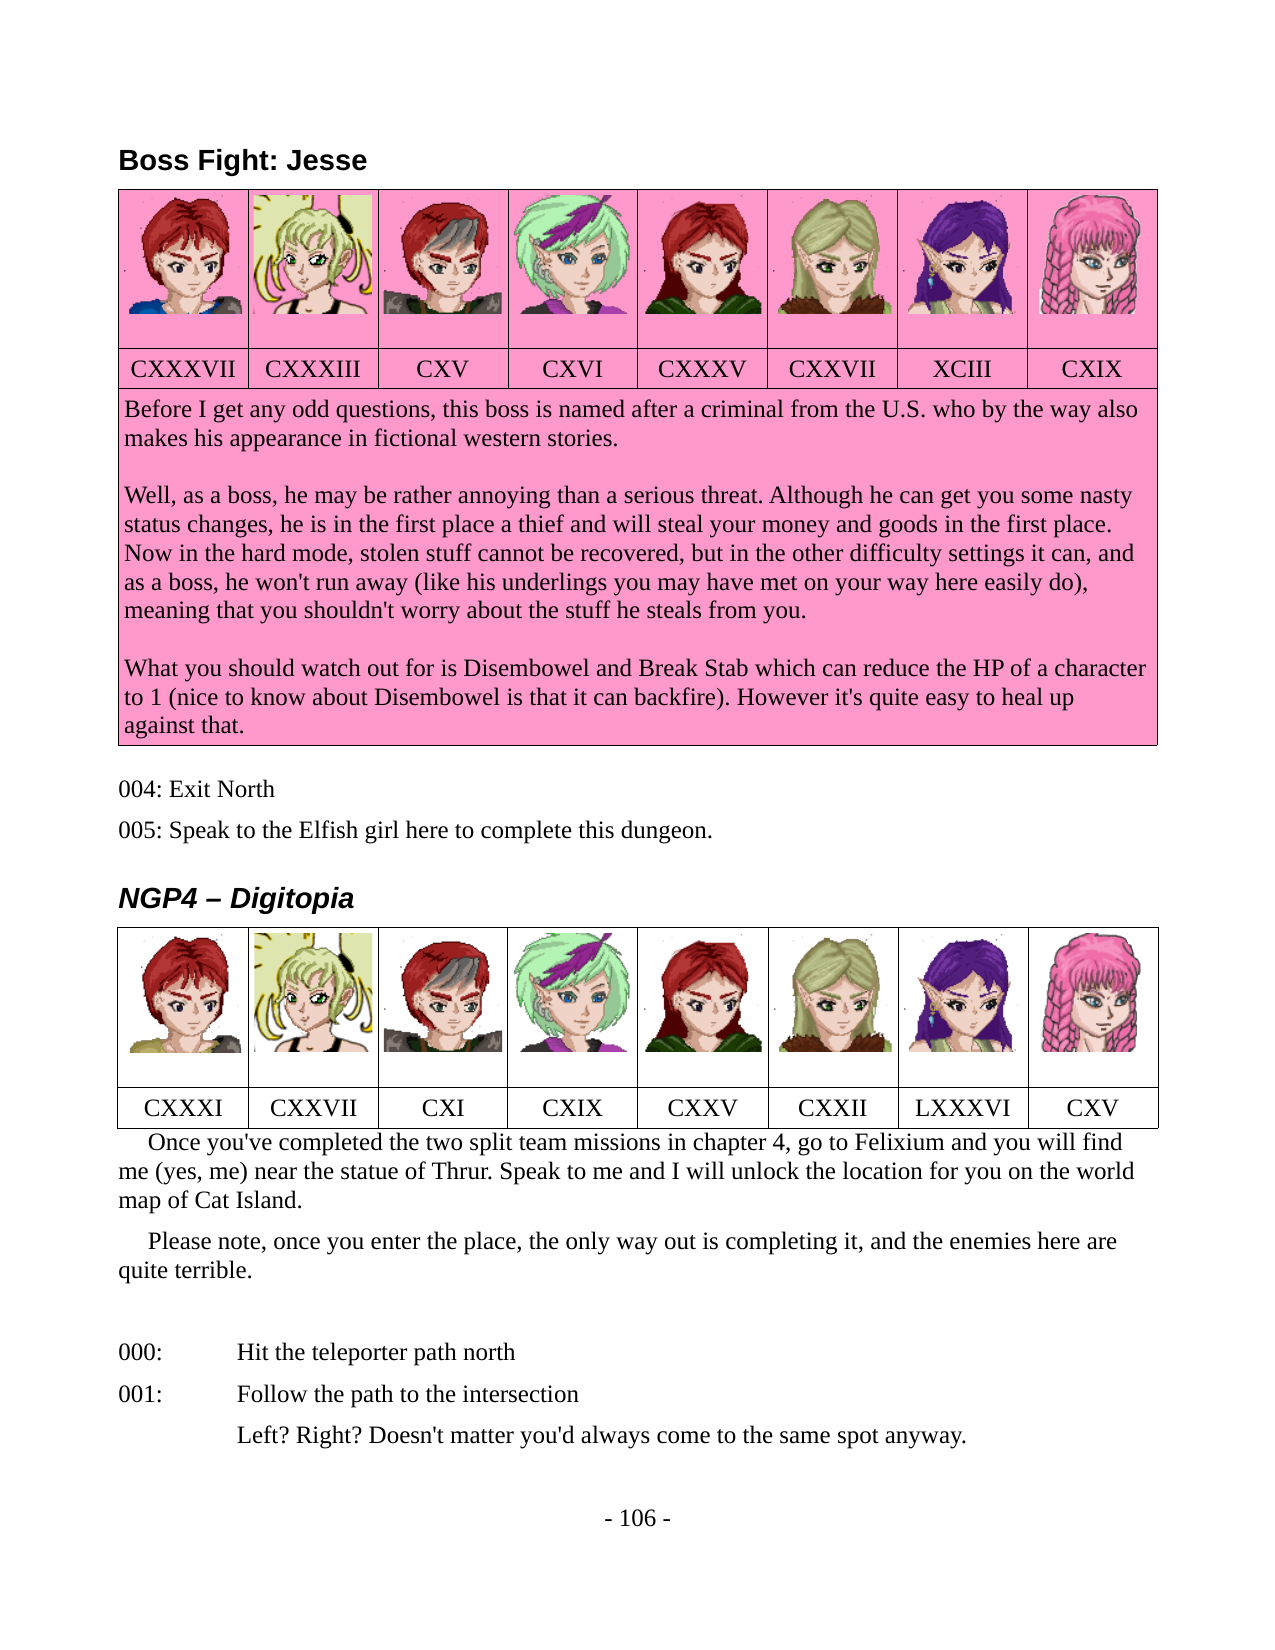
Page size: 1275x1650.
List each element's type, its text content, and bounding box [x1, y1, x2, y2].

table_header [249, 190, 378, 348]
table_header [898, 190, 1027, 348]
table_cell CXV [379, 349, 508, 388]
table_header [379, 190, 508, 348]
table_cell CXXXVII [119, 349, 248, 388]
picture [773, 933, 892, 1052]
picture [253, 195, 372, 314]
text Left? Right? Doesn't matter you'd always come to the same spot anyway. [118, 1420, 1157, 1449]
table_cell CXXVII [768, 349, 897, 388]
table_cell CXV [1029, 1088, 1158, 1127]
subtitle NGP4 – Digitopia [118, 881, 1157, 915]
text Please note, once you enter the place, the only way out is completing it, and the enemies here are quite terrible. [118, 1226, 1157, 1284]
picture [123, 195, 243, 314]
picture [643, 933, 762, 1052]
text Once you've completed the two split team missions in chapter 4, go to Felixium and you will find me (yes, me) near the statue of Thrur. Speak to me and I will unlock the location for you on the world map of Cat Island. [118, 1129, 1157, 1214]
table_cell CXXII [769, 1088, 898, 1127]
picture [513, 195, 632, 314]
picture [513, 933, 632, 1052]
table_cell XCIII [898, 349, 1027, 388]
table_header [899, 928, 1028, 1087]
table_header [509, 190, 637, 348]
picture [383, 195, 502, 314]
table_cell CXI [379, 1088, 507, 1127]
table_header [249, 928, 378, 1087]
picture [383, 933, 503, 1052]
table_header [638, 190, 767, 313]
table_cell CXXXI [118, 1088, 248, 1127]
table_header [119, 190, 248, 348]
table_cell CXIX [508, 1088, 637, 1127]
table_header [768, 190, 897, 348]
table_cell CXVI [509, 349, 637, 388]
text 000: Hit the teleporter path north [118, 1337, 1157, 1366]
table_header [379, 928, 507, 1087]
text 004: Exit North [118, 774, 1157, 802]
text 001: Follow the path to the intersection [118, 1379, 1157, 1407]
table_header [1028, 190, 1157, 313]
picture [124, 933, 242, 1053]
table_header [638, 314, 767, 348]
table_cell CXIX [1028, 349, 1157, 388]
table_header [769, 928, 898, 1087]
subtitle Boss Fight: Jesse [118, 143, 1157, 177]
picture [254, 933, 373, 1052]
table_cell CXXV [638, 1088, 768, 1127]
picture [903, 933, 1022, 1052]
table_header [1028, 314, 1157, 348]
table_header [1029, 928, 1158, 1087]
picture [772, 195, 892, 314]
table_cell CXXVII [249, 1088, 378, 1127]
table_header [118, 928, 248, 1087]
picture [1032, 195, 1152, 314]
text 005: Speak to the Elfish girl here to complete this dungeon. [118, 815, 1157, 844]
table_cell CXXXV [638, 349, 767, 388]
table_cell LXXXVI [899, 1088, 1028, 1127]
picture [902, 195, 1022, 314]
table_cell Before I get any odd questions, this boss is named after a criminal from the U.S. who by the way also makes his appearance in fictional western stories. Well, as a boss, he may be rather annoying than a serious threat. Although he can get you some nasty status changes, he is in the first place a thief and will steal your money and goods in the first place. Now in the hard mode, stolen stuff cannot be recovered, but in the other difficulty settings it can, and as a boss, he won't run away (like his underlings you may have met on your way here easily do), meaning that you shouldn't worry about the stuff he steals from you. What you should watch out for is Disembowel and Break Stab which can reduce the HP of a character to 1 (nice to know about Disembowel is that it can backfire). However it's quite easy to heal up against that. [119, 389, 1157, 745]
picture [643, 195, 762, 314]
picture [1033, 933, 1152, 1052]
table_cell CXXXIII [249, 349, 378, 388]
table_header [508, 928, 637, 1087]
table_header [638, 928, 768, 1087]
